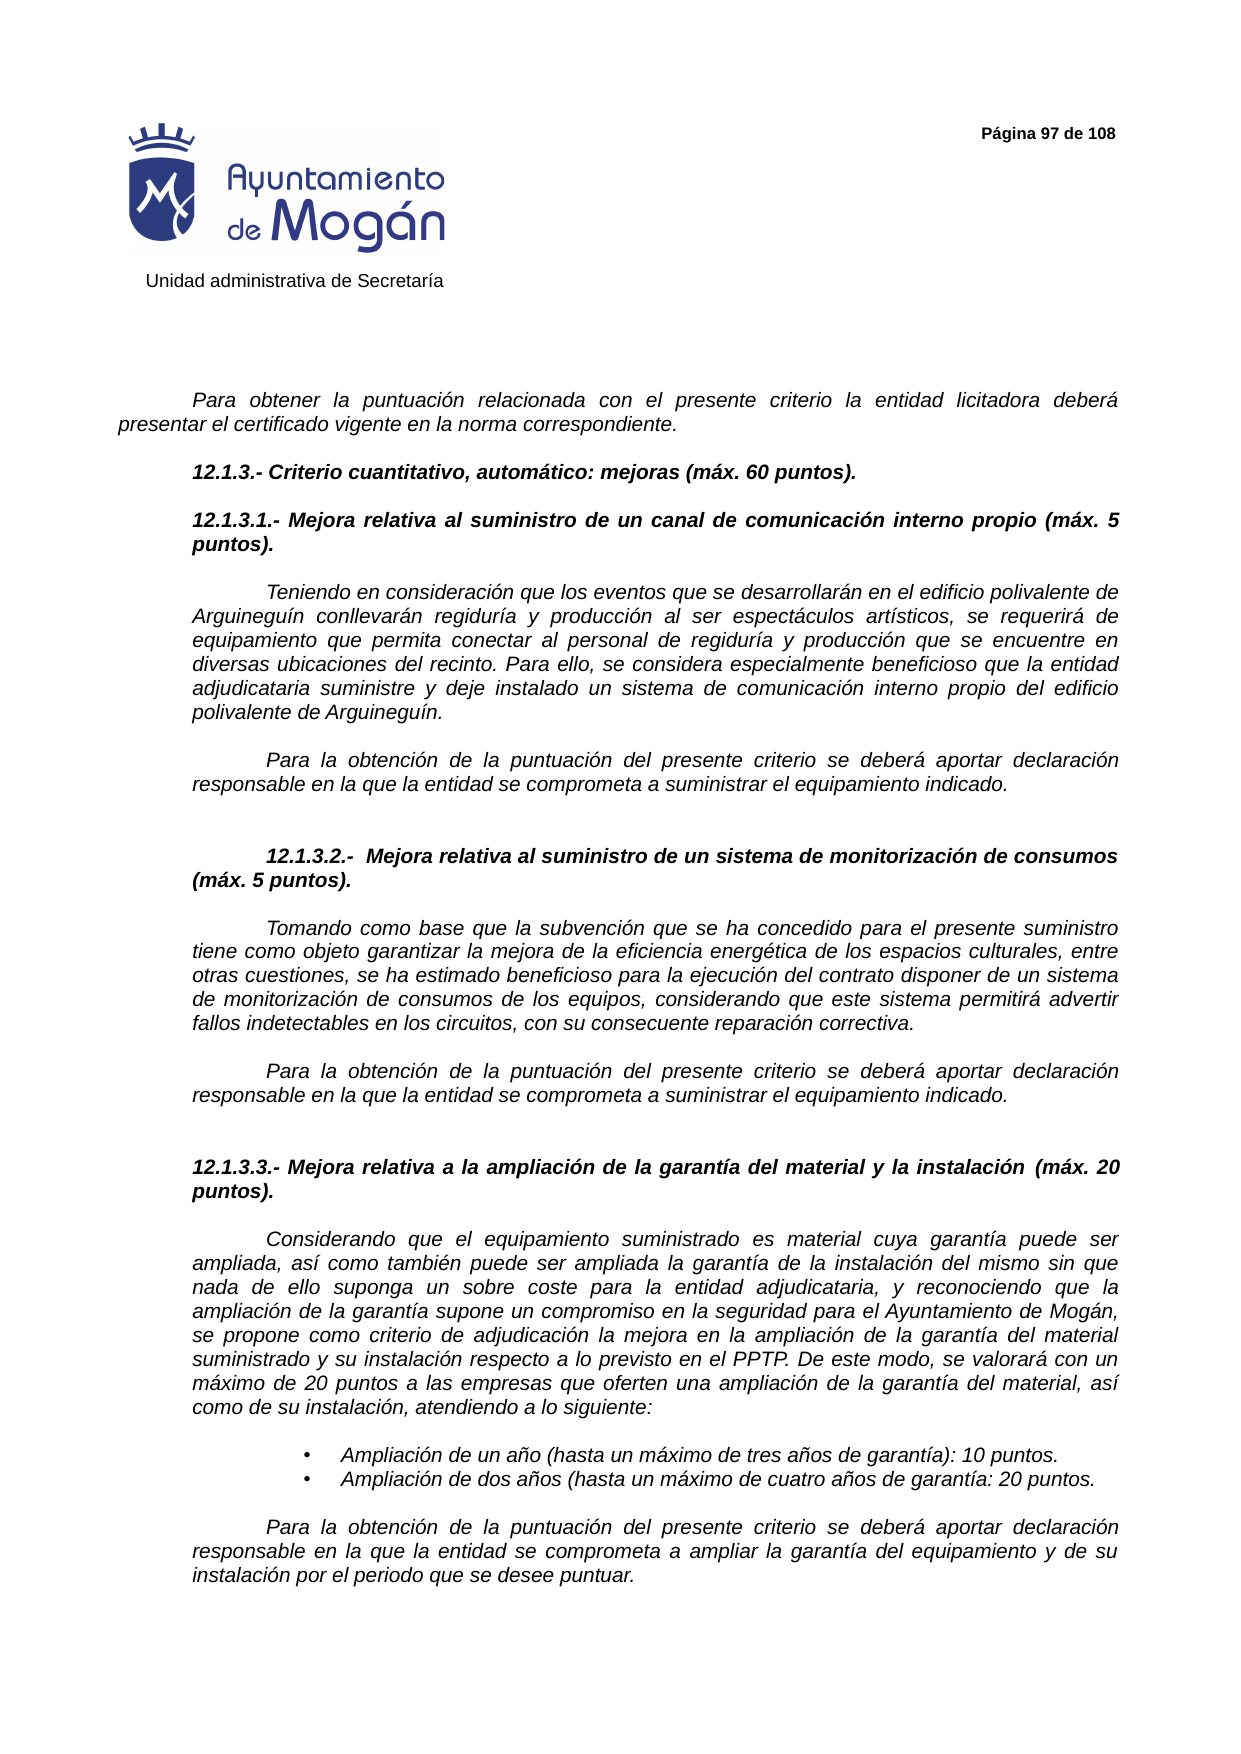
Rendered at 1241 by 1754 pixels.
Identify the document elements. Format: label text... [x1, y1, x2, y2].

text Considerando que el equipamiento suministrado es material cuya garantía puede ser ampliada, así como también puede ser ampliada la garantía de la instalación del mismo sin que nada de ello suponga un sobre coste para la entidad adjudicataria, y reconociendo que la ampliación de la garantía supone un compromiso en la seguridad para el Ayuntamiento de Mogán, se propone como criterio de adjudicación la mejora en la ampliación de la garantía del material suministrado y su instalación respecto a lo previsto en el PPTP. De este modo, se valorará con un máximo de 20 puntos a las empresas que oferten una ampliación de la garantía del material, así como de su instalación, atendiendo a lo siguiente: [192, 1227, 1122, 1418]
picture [128, 123, 445, 259]
text Tomando como base que la subvención que se ha concedido para el presente suministro tiene como objeto garantizar la mejora de la eficiencia energética de los espacios culturales, entre otras cuestiones, se ha estimado beneficioso para la ejecución del contrato disponer de un sistema de monitorización de consumos de los equipos, considerando que este sistema permitirá advertir fallos indetectables en los circuitos, con su consecuente reparación correctiva. [192, 915, 1122, 1035]
text 12.1.3.2.- Mejora relativa al suministro de un sistema de monitorización de consumos (máx. 5 puntos). [192, 843, 1122, 891]
text Para la obtención de la puntuación del presente criterio se deberá aportar declaración responsable en la que la entidad se comprometa a ampliar la garantía del equipamiento y de su instalación por el periodo que se desee puntuar. [192, 1514, 1122, 1586]
text 12.1.3.- Criterio cuantitativo, automático: mejoras (máx. 60 puntos). [118, 460, 1122, 484]
text 12.1.3.1.- Mejora relativa al suministro de un canal de comunicación interno propio (máx. 5 puntos). [192, 508, 1122, 556]
text Para la obtención de la puntuación del presente criterio se deberá aportar declaración responsable en la que la entidad se comprometa a suministrar el equipamiento indicado. [192, 748, 1122, 796]
text Para la obtención de la puntuación del presente criterio se deberá aportar declaración responsable en la que la entidad se comprometa a suministrar el equipamiento indicado. [192, 1059, 1122, 1107]
text Para obtener la puntuación relacionada con el presente criterio la entidad licitadora deberá presentar el certificado vigente en la norma correspondiente. [118, 388, 1122, 436]
list Ampliación de dos años (hasta un máximo de cuatro años de garantía: 20 puntos. [303, 1467, 1122, 1491]
text 12.1.3.3.- Mejora relativa a la ampliación de la garantía del material y la instalación (máx. 20 puntos). [192, 1155, 1122, 1203]
text Teniendo en consideración que los eventos que se desarrollarán en el edificio polivalente de Arguineguín conllevarán regiduría y producción al ser espectáculos artísticos, se requerirá de equipamiento que permita conectar al personal de regiduría y producción que se encuentre en diversas ubicaciones del recinto. Para ello, se considera especialmente beneficioso que la entidad adjudicataria suministre y deje instalado un sistema de comunicación interno propio del edificio polivalente de Arguineguín. [192, 580, 1122, 724]
list Ampliación de un año (hasta un máximo de tres años de garantía): 10 puntos. [303, 1442, 1122, 1467]
